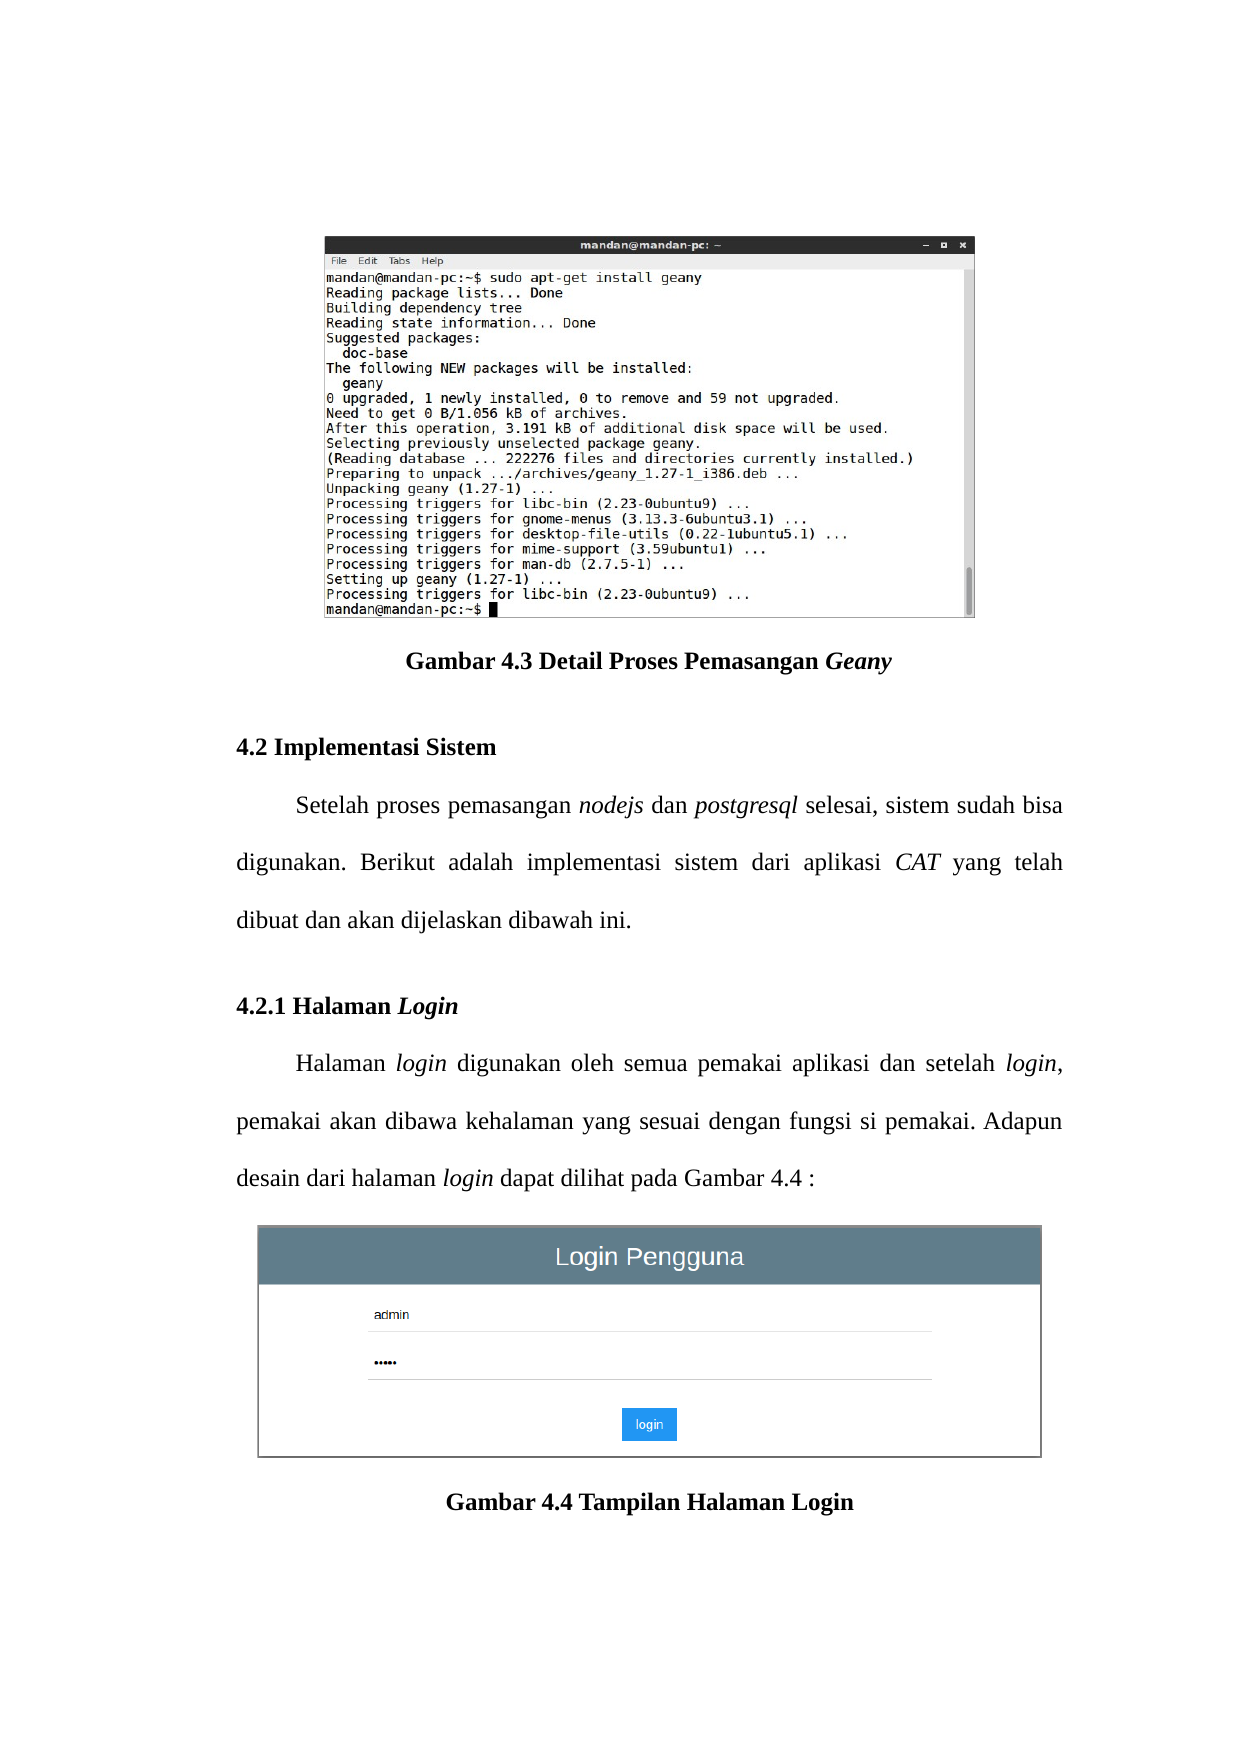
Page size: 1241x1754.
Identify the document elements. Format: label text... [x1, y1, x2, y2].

text Gambar 4.4 Tampilan Halaman Login [236, 1458, 1063, 1516]
subtitle 4.2.1 Halaman Login [236, 991, 1063, 1020]
text Halaman login digunakan oleh semua pemakai aplikasi dan setelah login, pemakai akan dibawa kehalaman yang sesuai dengan fungsi si pemakai. Adapun desain dari halaman login dapat dilihat pada Gambar 4.4 : [236, 1048, 1063, 1192]
picture [324, 236, 975, 618]
text Gambar 4.3 Detail Proses Pemasangan Geany [236, 618, 1063, 675]
picture [257, 1225, 1042, 1458]
subtitle 4.2 Implementasi Sistem [236, 732, 1063, 761]
text Setelah proses pemasangan nodejs dan postgresql selesai, sistem sudah bisa digunakan. Berikut adalah implementasi sistem dari aplikasi CAT yang telah dibuat dan akan dijelaskan dibawah ini. [236, 790, 1063, 933]
